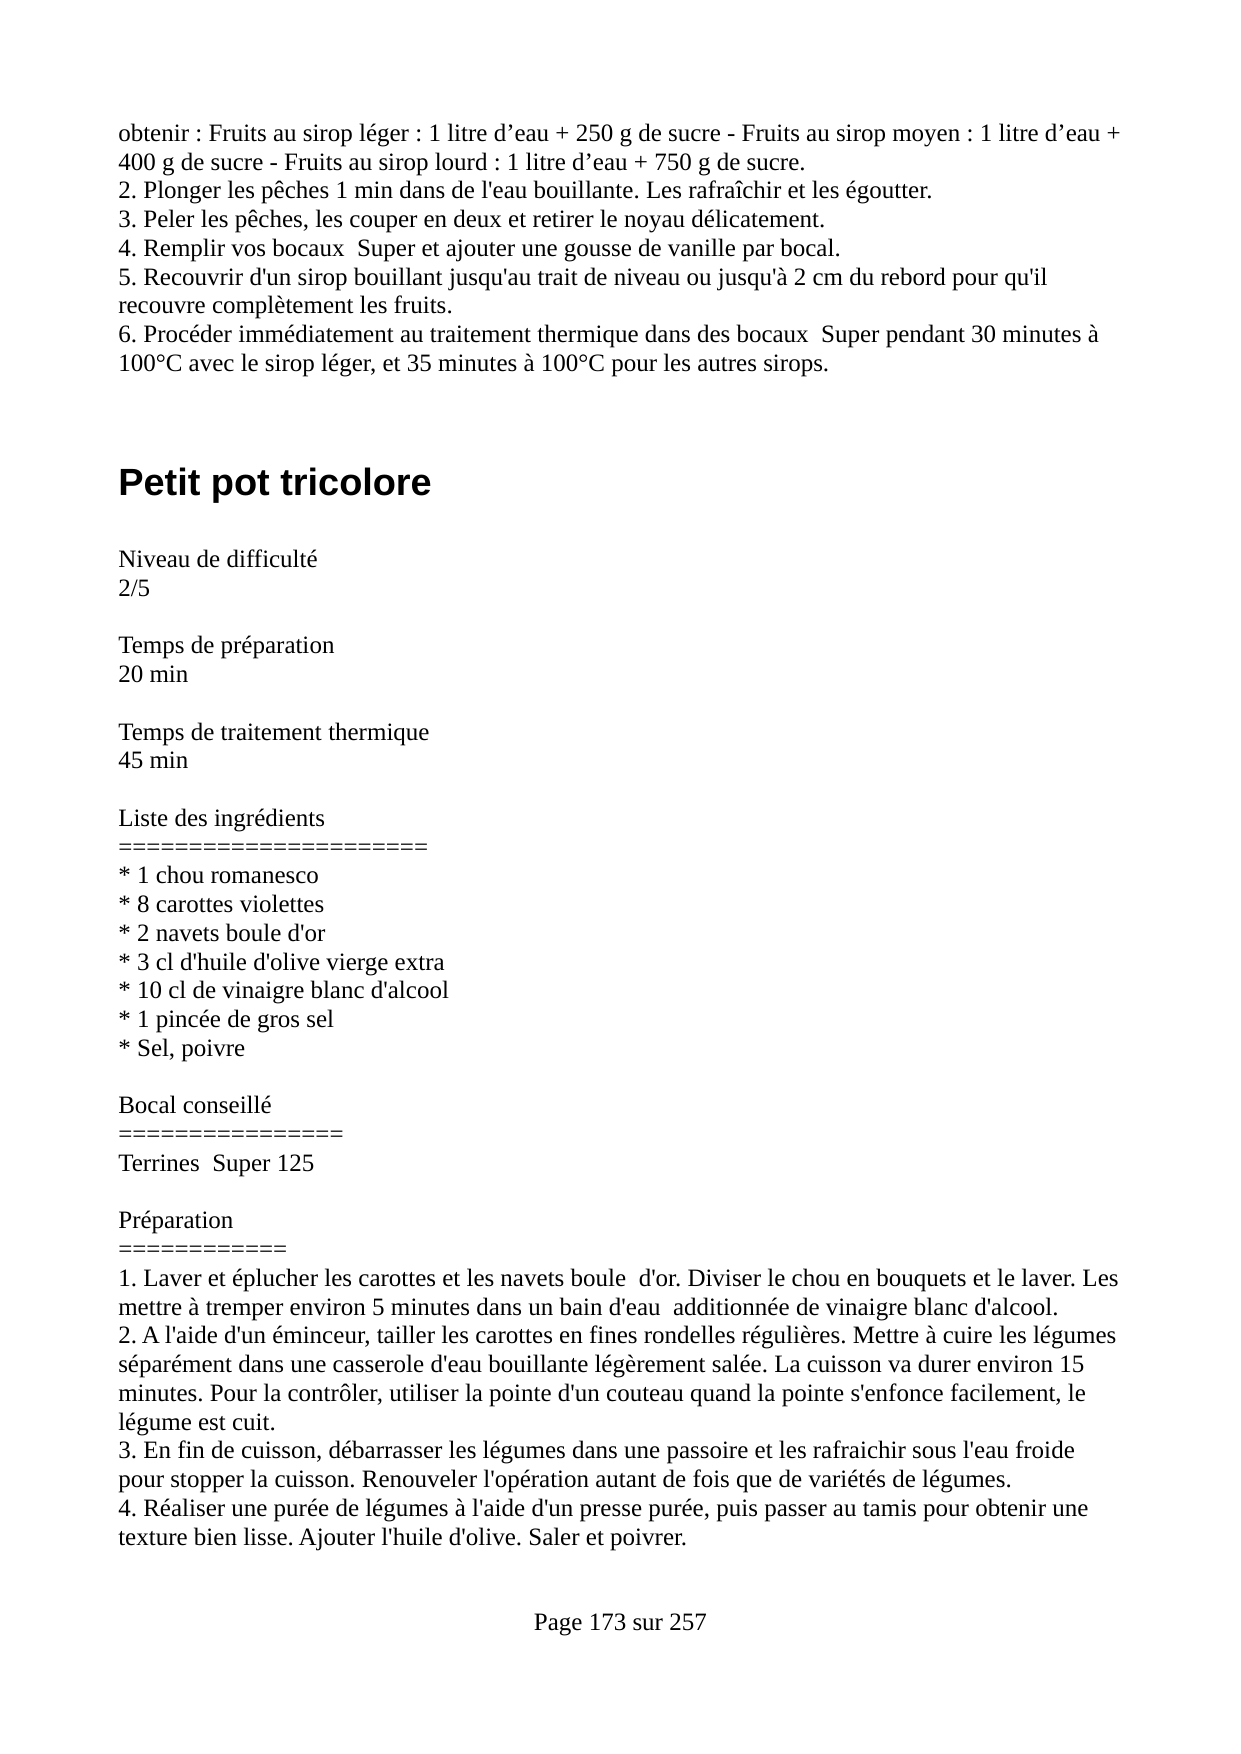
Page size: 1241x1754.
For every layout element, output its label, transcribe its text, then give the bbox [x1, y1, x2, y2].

text 45 min [118, 746, 1122, 774]
text 3. En fin de cuisson, débarrasser les légumes dans une passoire et les rafraichir sous l'eau froide pour stopper la cuisson. Renouveler l'opération autant de fois que de variétés de légumes. [118, 1436, 1122, 1493]
text Bocal conseillé [118, 1091, 1122, 1119]
text Temps de préparation [118, 631, 1122, 659]
text 2/5 [118, 573, 1122, 602]
text * 8 carottes violettes [118, 889, 1122, 918]
text ============ [118, 1234, 1122, 1263]
text Temps de traitement thermique [118, 717, 1122, 746]
text 2. A l'aide d'un éminceur, tailler les carottes en fines rondelles régulières. Mettre à cuire les légumes séparément dans une casserole d'eau bouillante légèrement salée. La cuisson va durer environ 15 minutes. Pour la contrôler, utiliser la pointe d'un couteau quand la pointe s'enfonce facilement, le légume est cuit. [118, 1321, 1122, 1436]
text ====================== [118, 832, 1122, 861]
text 20 min [118, 659, 1122, 688]
text 1. Laver et éplucher les carottes et les navets boule d'or. Diviser le chou en bouquets et le laver. Les mettre à tremper environ 5 minutes dans un bain d'eau additionnée de vinaigre blanc d'alcool. [118, 1263, 1122, 1321]
text Terrines Super 125 [118, 1148, 1122, 1177]
text * Sel, poivre [118, 1033, 1122, 1062]
text Liste des ingrédients [118, 803, 1122, 832]
text Niveau de difficulté [118, 544, 1122, 573]
text * 1 pincée de gros sel [118, 1004, 1122, 1033]
text Préparation [118, 1206, 1122, 1234]
text obtenir : Fruits au sirop léger : 1 litre d’eau + 250 g de sucre - Fruits au sirop moyen : 1 litre d’eau + 400 g de sucre - Fruits au sirop lourd : 1 litre d’eau + 750 g de sucre. [118, 118, 1122, 176]
text ================ [118, 1119, 1122, 1148]
subtitle Petit pot tricolore [118, 459, 1122, 503]
text 3. Peler les pêches, les couper en deux et retirer le noyau délicatement. [118, 204, 1122, 233]
text * 10 cl de vinaigre blanc d'alcool [118, 976, 1122, 1004]
text 4. Remplir vos bocaux Super et ajouter une gousse de vanille par bocal. [118, 233, 1122, 262]
text * 3 cl d'huile d'olive vierge extra [118, 947, 1122, 976]
text * 2 navets boule d'or [118, 918, 1122, 947]
text 2. Plonger les pêches 1 min dans de l'eau bouillante. Les rafraîchir et les égoutter. [118, 176, 1122, 204]
text 5. Recouvrir d'un sirop bouillant jusqu'au trait de niveau ou jusqu'à 2 cm du rebord pour qu'il recouvre complètement les fruits. [118, 262, 1122, 319]
text * 1 chou romanesco [118, 861, 1122, 889]
text 4. Réaliser une purée de légumes à l'aide d'un presse purée, puis passer au tamis pour obtenir une texture bien lisse. Ajouter l'huile d'olive. Saler et poivrer. [118, 1493, 1122, 1551]
text 6. Procéder immédiatement au traitement thermique dans des bocaux Super pendant 30 minutes à 100°C avec le sirop léger, et 35 minutes à 100°C pour les autres sirops. [118, 319, 1122, 377]
